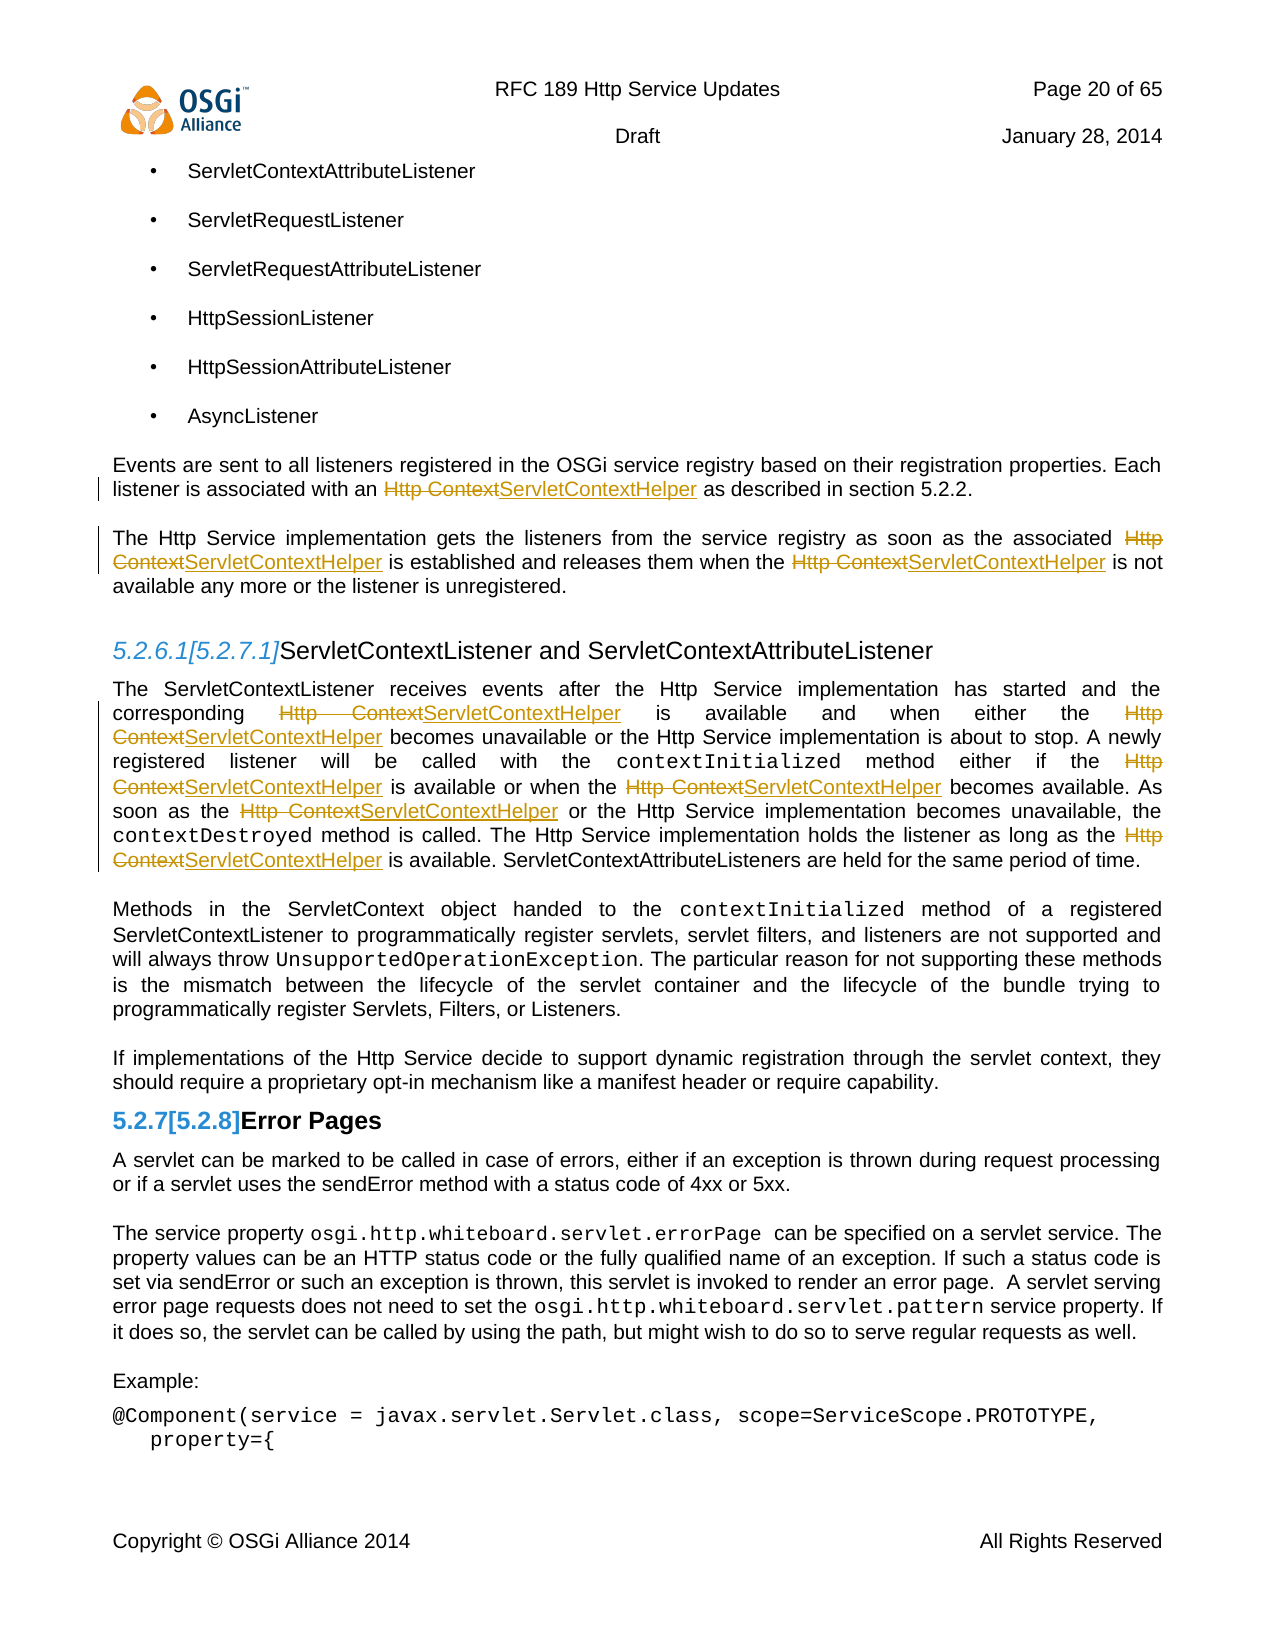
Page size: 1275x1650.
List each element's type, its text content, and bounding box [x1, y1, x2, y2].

list ServletRequestListener [150, 208, 1162, 232]
list HttpSessionListener [150, 306, 1162, 330]
subtitle Error Pages [112, 1106, 1162, 1135]
text The Http Service implementation gets the listeners from the service registry as soon as the associated ServletContextHelper is established and releases them when the ServletContextHelper is not available any more or the listener is unregistered. [112, 526, 1162, 598]
text If implementations of the Http Service decide to support dynamic registration through the servlet context, they should require a proprietary opt-in mechanism like a manifest header or require capability. [112, 1046, 1162, 1094]
picture [113, 78, 257, 142]
text The ServletContextListener receives events after the Http Service implementation has started and the corresponding ServletContextHelper is available and when either the ServletContextHelper becomes unavailable or the Http Service implementation is about to stop. A newly registered listener will be called with the contextInitialized method either if the ServletContextHelper is available or when the ServletContextHelper becomes available. As soon as the ServletContextHelper or the Http Service implementation becomes unavailable, the contextDestroyed method is called. The Http Service implementation holds the listener as long as the ServletContextHelper is available. ServletContextAttributeListeners are held for the same period of time. [112, 677, 1162, 872]
list ServletRequestAttributeListener [150, 257, 1162, 281]
text property={ [112, 1429, 1162, 1452]
text The service property osgi.http.whiteboard.servlet.errorPage can be specified on a servlet service. The property values can be an HTTP status code or the fully qualified name of an exception. If such a status code is set via sendError or such an exception is thrown, this servlet is invoked to render an error page. A servlet serving error page requests does not need to set the osgi.http.whiteboard.servlet.pattern service property. If it does so, the servlet can be called by using the path, but might wish to do so to serve regular requests as well. [112, 1220, 1162, 1344]
subtitle ServletContextListener and ServletContextAttributeListener [112, 636, 1162, 664]
text @Component(service = javax.servlet.Servlet.class, scope=ServiceScope.PROTOTYPE, [112, 1405, 1162, 1429]
text A servlet can be marked to be called in case of errors, either if an exception is thrown during request processing or if a servlet uses the sendError method with a status code of 4xx or 5xx. [112, 1147, 1162, 1195]
text Example: [112, 1369, 1162, 1393]
list HttpSessionAttributeListener [150, 355, 1162, 379]
list AsyncListener [150, 404, 1162, 428]
text Events are sent to all listeners registered in the OSGi service registry based on their registration properties. Each listener is associated with an ServletContextHelper as described in section 5.2.2. [112, 453, 1162, 501]
list ServletContextAttributeListener [150, 159, 1162, 183]
text Methods in the ServletContext object handed to the contextInitialized method of a registered ServletContextListener to programmatically register servlets, servlet filters, and listeners are not supported and will always throw UnsupportedOperationException. The particular reason for not supporting these methods is the mismatch between the lifecycle of the servlet container and the lifecycle of the bundle trying to programmatically register Servlets, Filters, or Listeners. [112, 897, 1162, 1021]
